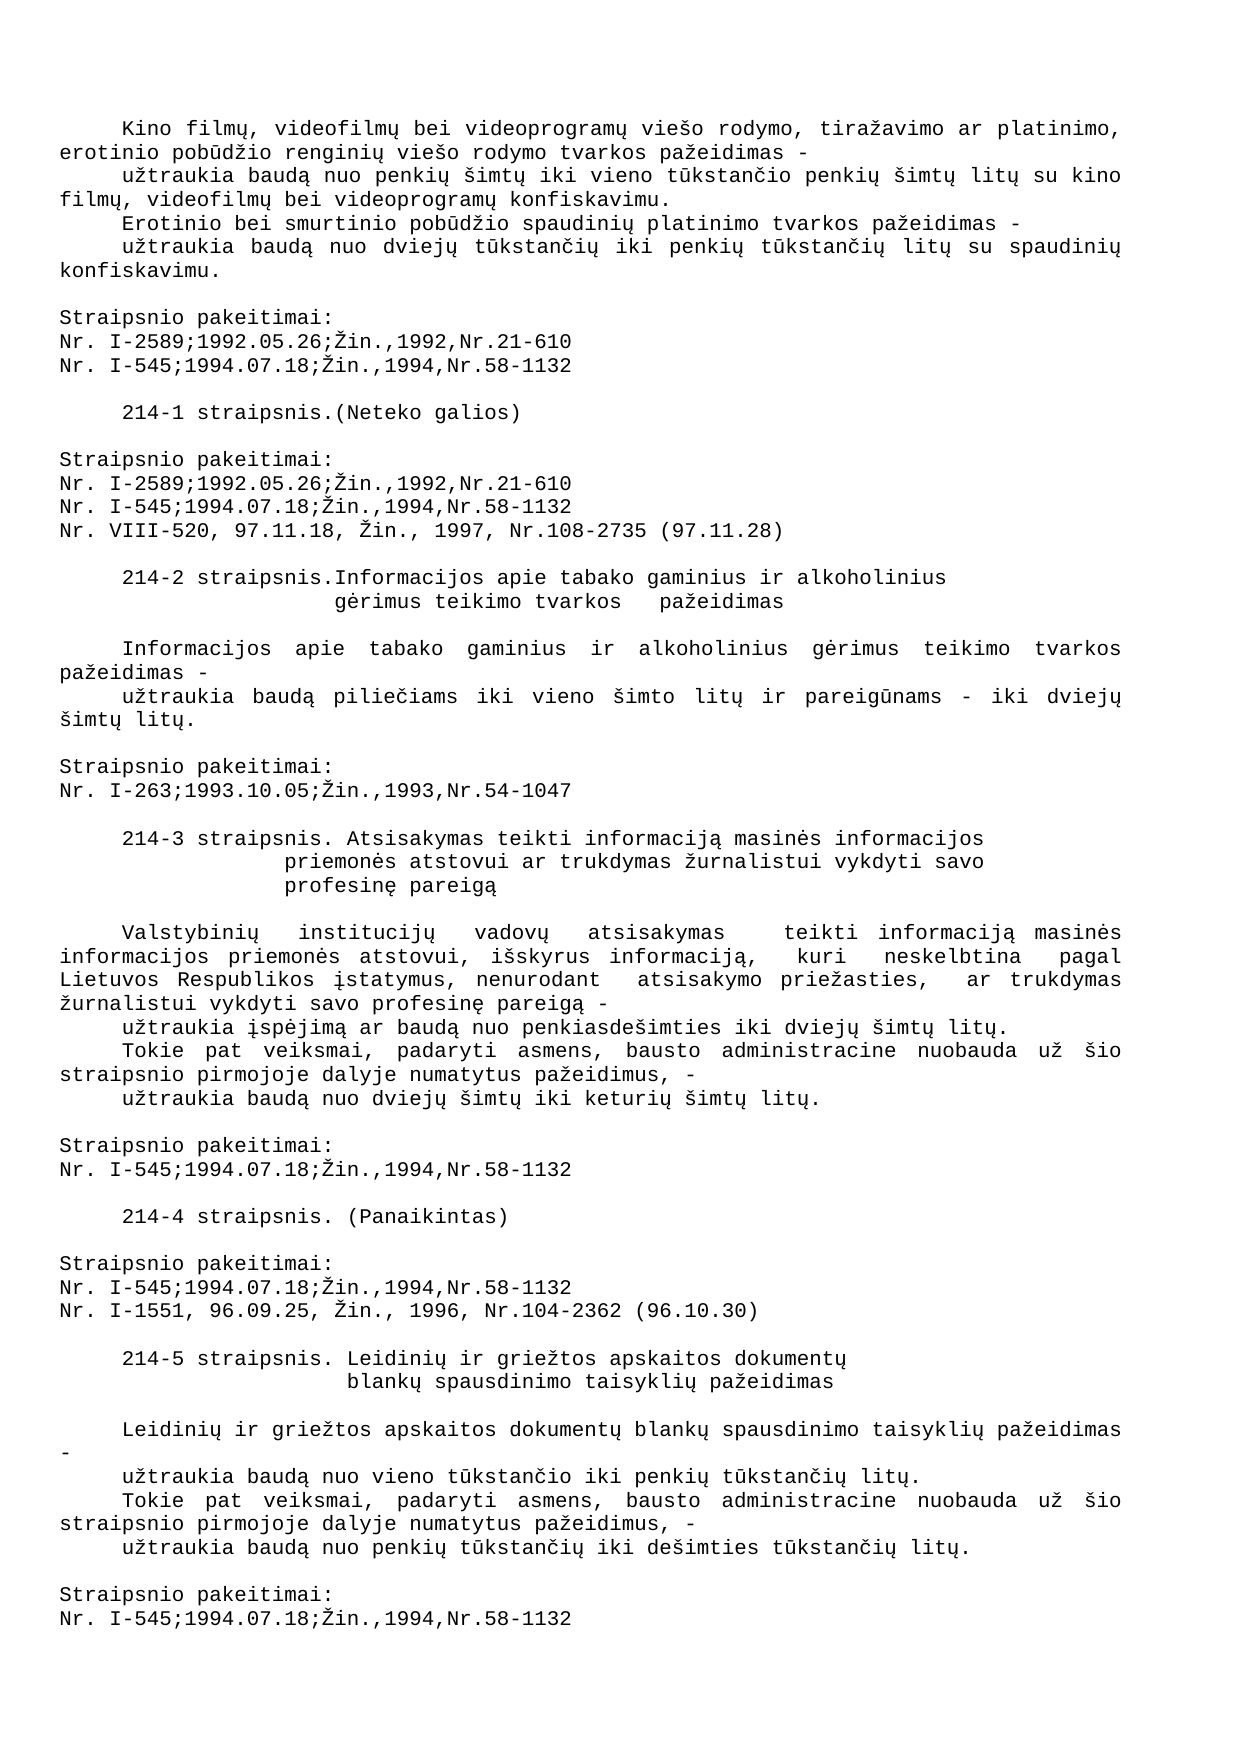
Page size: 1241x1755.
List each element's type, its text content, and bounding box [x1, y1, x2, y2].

text Straipsnio pakeitimai: [59, 307, 1122, 331]
text užtraukia baudą nuo penkių šimtų iki vieno tūkstančio penkių šimtų litų su kino filmų, videofilmų bei videoprogramų konfiskavimu. [59, 165, 1122, 213]
text užtraukia baudą nuo dviejų šimtų iki keturių šimtų litų. [59, 1088, 1122, 1111]
text Nr. I-545;1994.07.18;Žin.,1994,Nr.58-1132 [59, 1158, 1122, 1182]
text užtraukia baudą nuo vieno tūkstančio iki penkių tūkstančių litų. [59, 1466, 1122, 1489]
text Straipsnio pakeitimai: [59, 1253, 1122, 1277]
text gėrimus teikimo tvarkos pažeidimas [59, 591, 1122, 615]
text užtraukia įspėjimą ar baudą nuo penkiasdešimties iki dviejų šimtų litų. [59, 1017, 1122, 1040]
text Tokie pat veiksmai, padaryti asmens, bausto administracine nuobauda už šio straipsnio pirmojoje dalyje numatytus pažeidimus, - [59, 1489, 1122, 1537]
text Nr. I-545;1994.07.18;Žin.,1994,Nr.58-1132 [59, 1277, 1122, 1300]
text Kino filmų, videofilmų bei videoprogramų viešo rodymo, tiražavimo ar platinimo, erotinio pobūdžio renginių viešo rodymo tvarkos pažeidimas - [59, 118, 1122, 165]
text Straipsnio pakeitimai: [59, 1584, 1122, 1608]
text Leidinių ir griežtos apskaitos dokumentų blankų spausdinimo taisyklių pažeidimas - [59, 1419, 1122, 1466]
text profesinę pareigą [59, 875, 1122, 898]
text Nr. I-2589;1992.05.26;Žin.,1992,Nr.21-610 [59, 331, 1122, 354]
text Valstybinių institucijų vadovų atsisakymas teikti informaciją masinės informacijos priemonės atstovui, išskyrus informaciją, kuri neskelbtina pagal Lietuvos Respublikos įstatymus, nenurodant atsisakymo priežasties, ar trukdymas žurnalistui vykdyti savo profesinę pareigą - [59, 922, 1122, 1017]
text Straipsnio pakeitimai: [59, 757, 1122, 780]
text Nr. VIII-520, 97.11.18, Žin., 1997, Nr.108-2735 (97.11.28) [59, 520, 1122, 544]
text Nr. I-263;1993.10.05;Žin.,1993,Nr.54-1047 [59, 780, 1122, 804]
text 214-4 straipsnis. (Panaikintas) [59, 1206, 1122, 1229]
text Nr. I-545;1994.07.18;Žin.,1994,Nr.58-1132 [59, 354, 1122, 378]
text Nr. I-545;1994.07.18;Žin.,1994,Nr.58-1132 [59, 496, 1122, 520]
text Nr. I-2589;1992.05.26;Žin.,1992,Nr.21-610 [59, 473, 1122, 496]
text užtraukia baudą nuo dviejų tūkstančių iki penkių tūkstančių litų su spaudinių konfiskavimu. [59, 236, 1122, 284]
text Tokie pat veiksmai, padaryti asmens, bausto administracine nuobauda už šio straipsnio pirmojoje dalyje numatytus pažeidimus, - [59, 1040, 1122, 1088]
text Straipsnio pakeitimai: [59, 449, 1122, 473]
text priemonės atstovui ar trukdymas žurnalistui vykdyti savo [59, 851, 1122, 875]
text Nr. I-545;1994.07.18;Žin.,1994,Nr.58-1132 [59, 1608, 1122, 1631]
text užtraukia baudą nuo penkių tūkstančių iki dešimties tūkstančių litų. [59, 1537, 1122, 1561]
text užtraukia baudą piliečiams iki vieno šimto litų ir pareigūnams - iki dviejų šimtų litų. [59, 686, 1122, 733]
text 214-2 straipsnis.Informacijos apie tabako gaminius ir alkoholinius [59, 567, 1122, 591]
text 214-3 straipsnis. Atsisakymas teikti informaciją masinės informacijos [59, 827, 1122, 851]
text Nr. I-1551, 96.09.25, Žin., 1996, Nr.104-2362 (96.10.30) [59, 1300, 1122, 1324]
text Informacijos apie tabako gaminius ir alkoholinius gėrimus teikimo tvarkos pažeidimas - [59, 638, 1122, 686]
text Straipsnio pakeitimai: [59, 1135, 1122, 1158]
text 214-1 straipsnis.(Neteko galios) [59, 402, 1122, 426]
text 214-5 straipsnis. Leidinių ir griežtos apskaitos dokumentų [59, 1348, 1122, 1371]
text Erotinio bei smurtinio pobūdžio spaudinių platinimo tvarkos pažeidimas - [59, 213, 1122, 236]
text blankų spausdinimo taisyklių pažeidimas [59, 1371, 1122, 1395]
